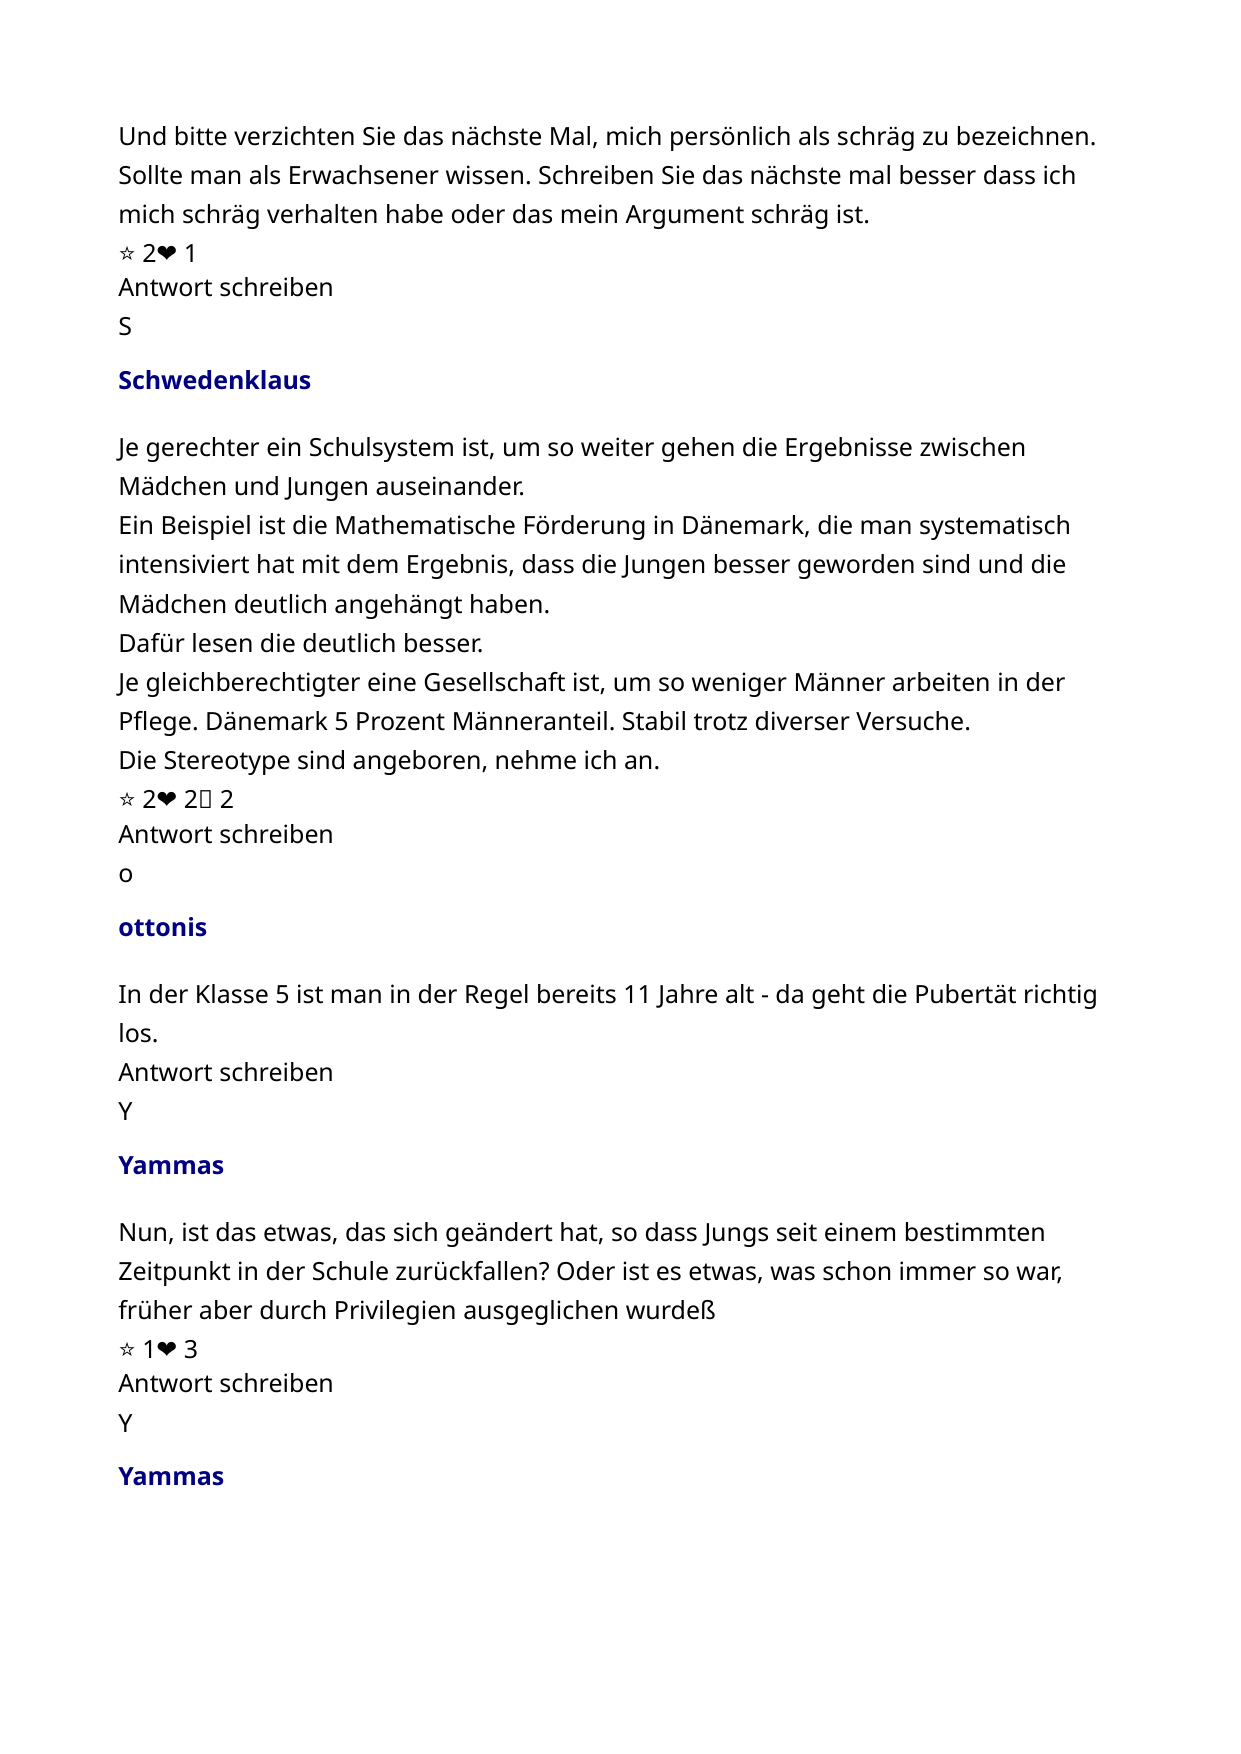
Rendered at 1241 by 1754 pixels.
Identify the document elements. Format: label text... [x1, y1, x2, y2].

text Dafür lesen die deutlich besser. [118, 626, 1122, 659]
subtitle Yammas [118, 1459, 1122, 1493]
subtitle ottonis [118, 909, 1122, 943]
text In der Klasse 5 ist man in der Regel bereits 11 Jahre alt - da geht die Pubertät richtig los. [118, 976, 1122, 1049]
text Je gleichberechtigter eine Gesellschaft ist, um so weniger Männer arbeiten in der Pflege. Dänemark 5 Prozent Männeranteil. Stabil trotz diverser Versuche. [118, 665, 1122, 738]
text Y [118, 1094, 1122, 1128]
text Antwort schreiben [118, 816, 1122, 850]
text Antwort schreiben [118, 1366, 1122, 1400]
text Antwort schreiben [118, 1054, 1122, 1089]
text Die Stereotype sind angeboren, nehme ich an. [118, 743, 1122, 777]
text ⭐️ 2❤️ 1 [118, 236, 1122, 270]
subtitle Schwedenklaus [118, 363, 1122, 397]
text ⭐️ 2❤️ 2🤨 2 [118, 782, 1122, 816]
text Antwort schreiben [118, 270, 1122, 304]
text Ein Beispiel ist die Mathematische Förderung in Dänemark, die man systematisch intensiviert hat mit dem Ergebnis, dass die Jungen besser geworden sind und die Mädchen deutlich angehängt haben. [118, 508, 1122, 620]
text o [118, 855, 1122, 889]
subtitle Yammas [118, 1147, 1122, 1182]
text Je gerechter ein Schulsystem ist, um so weiter gehen die Ergebnisse zwischen Mädchen und Jungen auseinander. [118, 430, 1122, 503]
text S [118, 309, 1122, 343]
text Y [118, 1405, 1122, 1439]
text ⭐️ 1❤️ 3 [118, 1332, 1122, 1366]
text Und bitte verzichten Sie das nächste Mal, mich persönlich als schräg zu bezeichnen. Sollte man als Erwachsener wissen. Schreiben Sie das nächste mal besser dass ich mich schräg verhalten habe oder das mein Argument schräg ist. [118, 118, 1122, 231]
text Nun, ist das etwas, das sich geändert hat, so dass Jungs seit einem bestimmten Zeitpunkt in der Schule zurückfallen? Oder ist es etwas, was schon immer so war, früher aber durch Privilegien ausgeglichen wurdeß [118, 1214, 1122, 1327]
